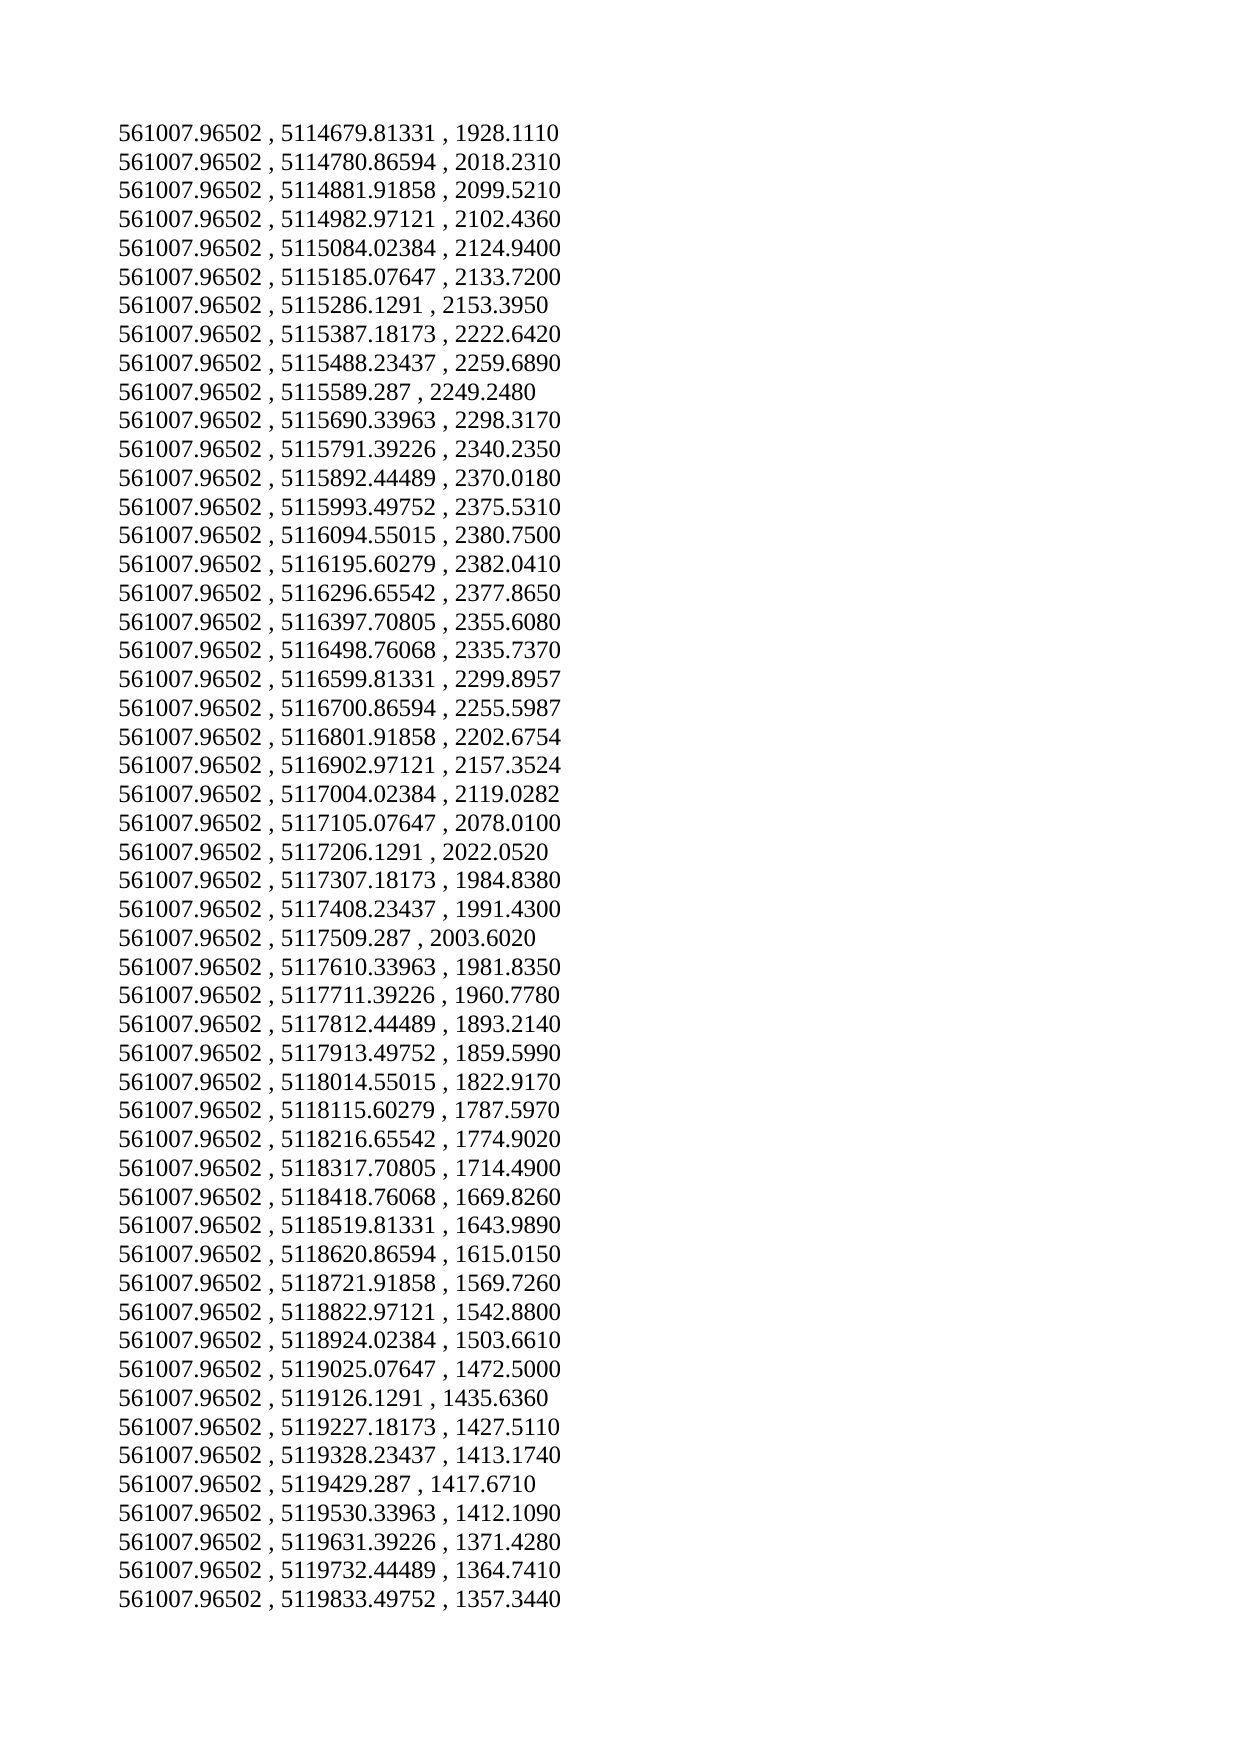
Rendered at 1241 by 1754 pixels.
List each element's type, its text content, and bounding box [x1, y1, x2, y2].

text 561007.96502 , 5117408.23437 , 1991.4300 [118, 894, 1122, 923]
text 561007.96502 , 5115589.287 , 2249.2480 [118, 377, 1122, 406]
text 561007.96502 , 5115084.02384 , 2124.9400 [118, 233, 1122, 262]
text 561007.96502 , 5117105.07647 , 2078.0100 [118, 808, 1122, 837]
text 561007.96502 , 5116801.91858 , 2202.6754 [118, 722, 1122, 751]
text 561007.96502 , 5116296.65542 , 2377.8650 [118, 578, 1122, 607]
text 561007.96502 , 5116599.81331 , 2299.8957 [118, 664, 1122, 693]
text 561007.96502 , 5115488.23437 , 2259.6890 [118, 348, 1122, 377]
text 561007.96502 , 5119126.1291 , 1435.6360 [118, 1383, 1122, 1412]
text 561007.96502 , 5117307.18173 , 1984.8380 [118, 866, 1122, 894]
text 561007.96502 , 5117812.44489 , 1893.2140 [118, 1009, 1122, 1038]
text 561007.96502 , 5118519.81331 , 1643.9890 [118, 1211, 1122, 1239]
text 561007.96502 , 5118822.97121 , 1542.8800 [118, 1297, 1122, 1326]
text 561007.96502 , 5116397.70805 , 2355.6080 [118, 607, 1122, 636]
text 561007.96502 , 5119631.39226 , 1371.4280 [118, 1527, 1122, 1556]
text 561007.96502 , 5117004.02384 , 2119.0282 [118, 779, 1122, 808]
text 561007.96502 , 5115387.18173 , 2222.6420 [118, 319, 1122, 348]
text 561007.96502 , 5114679.81331 , 1928.1110 [118, 118, 1122, 147]
text 561007.96502 , 5116195.60279 , 2382.0410 [118, 549, 1122, 578]
text 561007.96502 , 5119833.49752 , 1357.3440 [118, 1584, 1122, 1613]
text 561007.96502 , 5116700.86594 , 2255.5987 [118, 693, 1122, 722]
text 561007.96502 , 5118317.70805 , 1714.4900 [118, 1153, 1122, 1182]
text 561007.96502 , 5118721.91858 , 1569.7260 [118, 1268, 1122, 1297]
text 561007.96502 , 5117711.39226 , 1960.7780 [118, 981, 1122, 1009]
text 561007.96502 , 5116902.97121 , 2157.3524 [118, 751, 1122, 779]
text 561007.96502 , 5119429.287 , 1417.6710 [118, 1469, 1122, 1498]
text 561007.96502 , 5117610.33963 , 1981.8350 [118, 952, 1122, 981]
text 561007.96502 , 5119732.44489 , 1364.7410 [118, 1556, 1122, 1584]
text 561007.96502 , 5115892.44489 , 2370.0180 [118, 463, 1122, 492]
text 561007.96502 , 5118216.65542 , 1774.9020 [118, 1124, 1122, 1153]
text 561007.96502 , 5115791.39226 , 2340.2350 [118, 434, 1122, 463]
text 561007.96502 , 5118924.02384 , 1503.6610 [118, 1326, 1122, 1354]
text 561007.96502 , 5114982.97121 , 2102.4360 [118, 204, 1122, 233]
text 561007.96502 , 5115690.33963 , 2298.3170 [118, 406, 1122, 434]
text 561007.96502 , 5118620.86594 , 1615.0150 [118, 1239, 1122, 1268]
text 561007.96502 , 5114881.91858 , 2099.5210 [118, 176, 1122, 204]
text 561007.96502 , 5119025.07647 , 1472.5000 [118, 1354, 1122, 1383]
text 561007.96502 , 5119530.33963 , 1412.1090 [118, 1498, 1122, 1527]
text 561007.96502 , 5115993.49752 , 2375.5310 [118, 492, 1122, 521]
text 561007.96502 , 5118014.55015 , 1822.9170 [118, 1067, 1122, 1096]
text 561007.96502 , 5117509.287 , 2003.6020 [118, 923, 1122, 952]
text 561007.96502 , 5116498.76068 , 2335.7370 [118, 636, 1122, 664]
text 561007.96502 , 5118418.76068 , 1669.8260 [118, 1182, 1122, 1211]
text 561007.96502 , 5119227.18173 , 1427.5110 [118, 1412, 1122, 1441]
text 561007.96502 , 5118115.60279 , 1787.5970 [118, 1096, 1122, 1124]
text 561007.96502 , 5114780.86594 , 2018.2310 [118, 147, 1122, 176]
text 561007.96502 , 5115286.1291 , 2153.3950 [118, 291, 1122, 319]
text 561007.96502 , 5115185.07647 , 2133.7200 [118, 262, 1122, 291]
text 561007.96502 , 5116094.55015 , 2380.7500 [118, 521, 1122, 549]
text 561007.96502 , 5117913.49752 , 1859.5990 [118, 1038, 1122, 1067]
text 561007.96502 , 5119328.23437 , 1413.1740 [118, 1441, 1122, 1469]
text 561007.96502 , 5117206.1291 , 2022.0520 [118, 837, 1122, 866]
